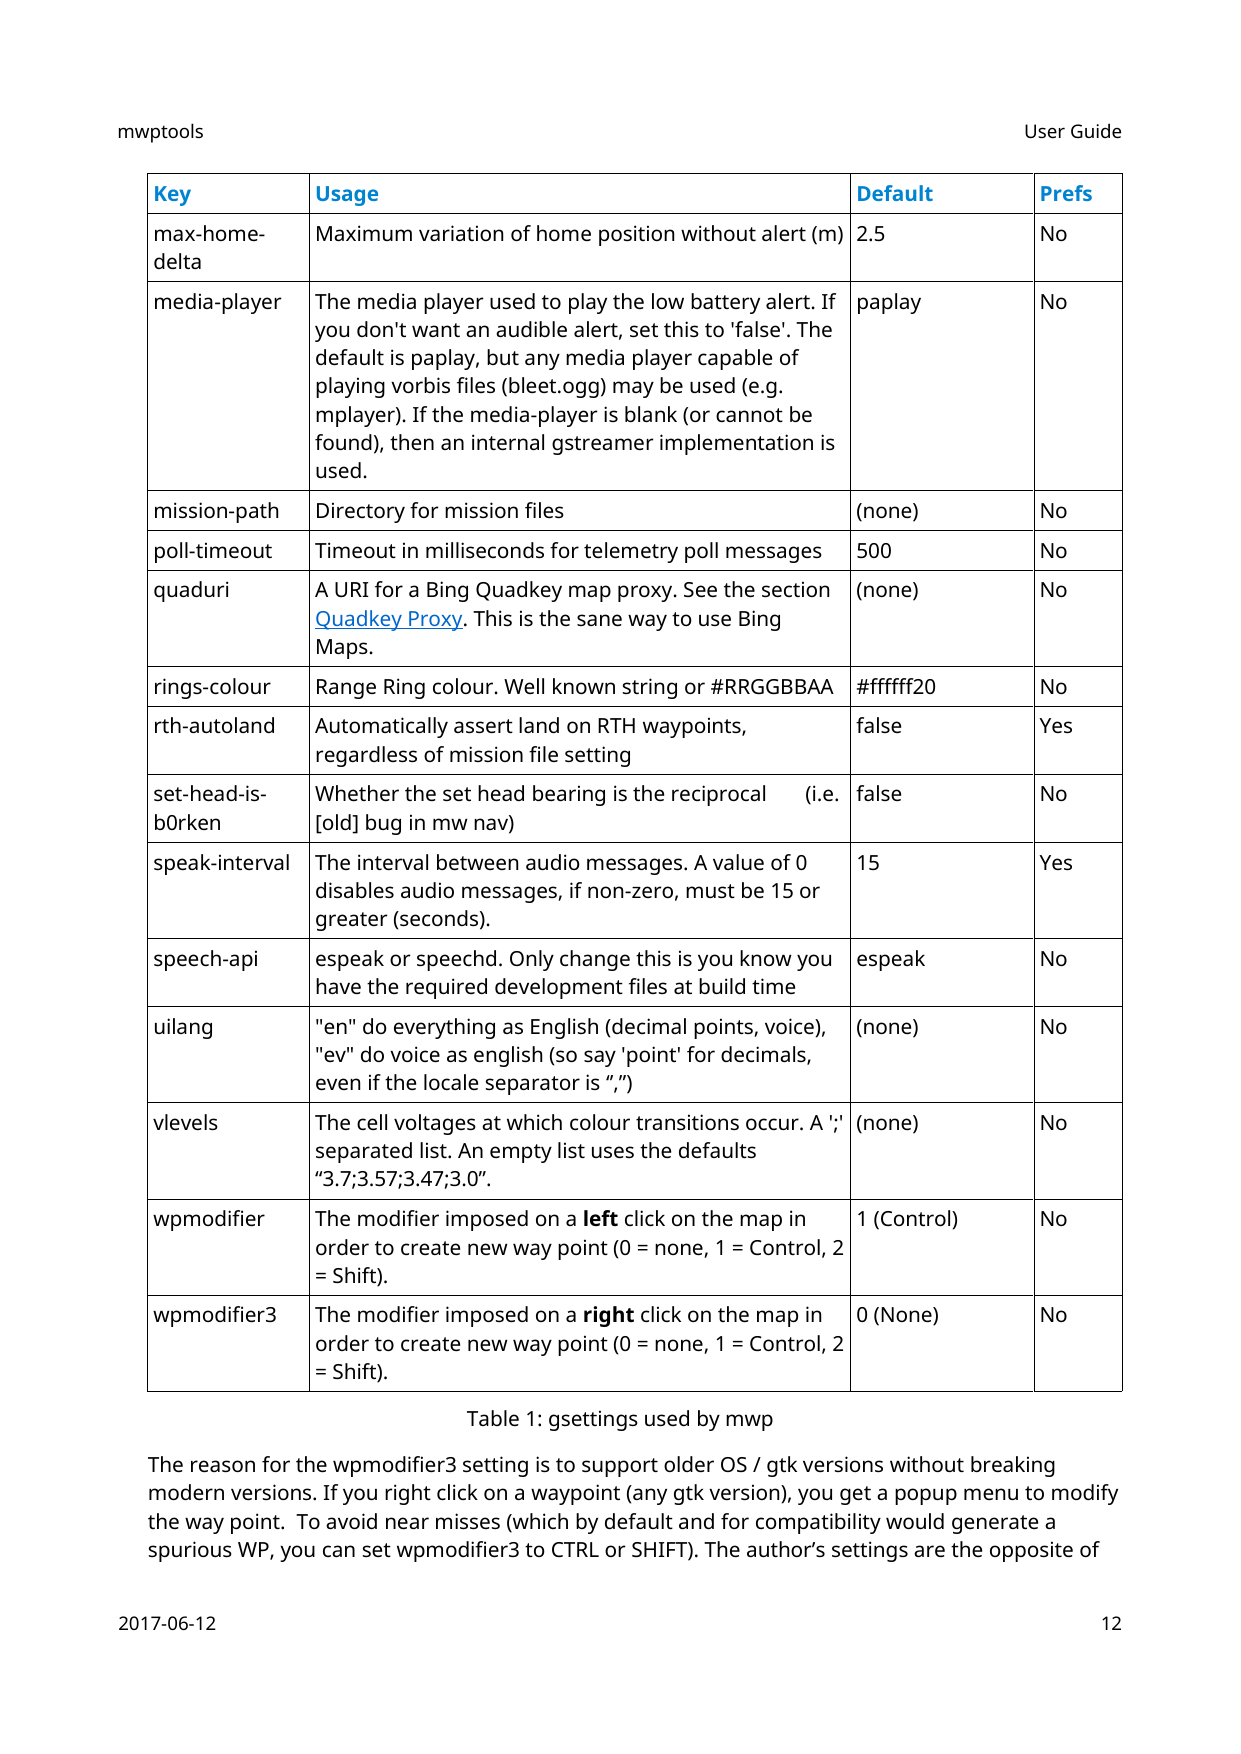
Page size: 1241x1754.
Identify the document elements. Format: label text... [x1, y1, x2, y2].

table_header Usage [310, 174, 850, 213]
table_cell paplay [851, 282, 1033, 490]
table_cell "en" do everything as English (decimal points, voice), "ev" do voice as english (so say 'point' for decimals, even if the locale separator is ‘’,”) [310, 1007, 850, 1102]
table_cell The media player used to play the low battery alert. If you don't want an audible alert, set this to 'false'. The default is paplay, but any media player capable of playing vorbis files (bleet.ogg) may be used (e.g. mplayer). If the media-player is blank (or cannot be found), then an internal gstreamer implementation is used. [310, 282, 850, 490]
table_cell poll-timeout [148, 531, 309, 570]
table_cell (none) [851, 1007, 1033, 1102]
table_cell speak-interval [148, 843, 309, 938]
table_cell uilang [148, 1007, 309, 1102]
table_cell Range Ring colour. Well known string or #RRGGBBAA [310, 667, 850, 706]
table_cell A URI for a Bing Quadkey map proxy. See the section Quadkey Proxy. This is the sane way to use Bing Maps. [310, 571, 850, 666]
table_cell max-home-delta [148, 214, 309, 281]
table_cell 2.5 [851, 214, 1033, 281]
table_cell espeak [851, 939, 1033, 1006]
table_cell No [1035, 214, 1122, 281]
table_cell Automatically assert land on RTH waypoints, regardless of mission file setting [310, 707, 850, 774]
table_cell mission-path [148, 491, 309, 530]
table_header Prefs [1035, 174, 1122, 213]
table_cell espeak or speechd. Only change this is you know you have the required development files at build time [310, 939, 850, 1006]
table_cell Yes [1035, 843, 1122, 938]
table_cell No [1035, 1200, 1122, 1295]
table_cell No [1035, 571, 1122, 666]
table_cell The modifier imposed on a left click on the map in order to create new way point (0 = none, 1 = Control, 2 = Shift). [310, 1200, 850, 1295]
table_cell No [1035, 775, 1122, 842]
table_cell No [1035, 282, 1122, 490]
table_cell No [1035, 1103, 1122, 1199]
table_cell media-player [148, 282, 309, 490]
table_cell false [851, 707, 1033, 774]
table_cell rings-colour [148, 667, 309, 706]
table_cell The modifier imposed on a right click on the map in order to create new way point (0 = none, 1 = Control, 2 = Shift). [310, 1296, 850, 1391]
table_cell No [1035, 939, 1122, 1006]
table_cell #ffffff20 [851, 667, 1033, 706]
table_cell The cell voltages at which colour transitions occur. A ';' separated list. An empty list uses the defaults “3.7;3.57;3.47;3.0”. [310, 1103, 850, 1199]
table_cell Yes [1035, 707, 1122, 774]
table_cell vlevels [148, 1103, 309, 1199]
table_cell Timeout in milliseconds for telemetry poll messages [310, 531, 850, 570]
table_cell (none) [851, 491, 1033, 530]
table_cell (none) [851, 1103, 1033, 1199]
table_cell 15 [851, 843, 1033, 938]
table_cell Directory for mission files [310, 491, 850, 530]
table_cell No [1035, 1296, 1122, 1391]
table_cell No [1035, 667, 1122, 706]
table_cell The interval between audio messages. A value of 0 disables audio messages, if non-zero, must be 15 or greater (seconds). [310, 843, 850, 938]
table_cell quaduri [148, 571, 309, 666]
text Table 1: gsettings used by mwp [118, 1404, 1122, 1432]
table_cell 0 (None) [851, 1296, 1033, 1391]
table_header Key [148, 174, 309, 213]
table_cell No [1035, 491, 1122, 530]
table_cell false [851, 775, 1033, 842]
table_header Default [851, 174, 1033, 213]
table_cell rth-autoland [148, 707, 309, 774]
table_cell (none) [851, 571, 1033, 666]
table_cell 500 [851, 531, 1033, 570]
table_cell No [1035, 531, 1122, 570]
table_cell Whether the set head bearing is the reciprocal (i.e. [old] bug in mw nav) [310, 775, 850, 842]
table_cell wpmodifier [148, 1200, 309, 1295]
table_cell wpmodifier3 [148, 1296, 309, 1391]
text The reason for the wpmodifier3 setting is to support older OS / gtk versions without breaking modern versions. If you right click on a waypoint (any gtk version), you get a popup menu to modify the way point. To avoid near misses (which by default and for compatibility would generate a spurious WP, you can set wpmodifier3 to CTRL or SHIFT). The author’s settings are the opposite of [148, 1450, 1122, 1563]
table_cell Maximum variation of home position without alert (m) [310, 214, 850, 281]
table_cell set-head-is-b0rken [148, 775, 309, 842]
table_cell No [1035, 1007, 1122, 1102]
table_cell speech-api [148, 939, 309, 1006]
table_cell 1 (Control) [851, 1200, 1033, 1295]
